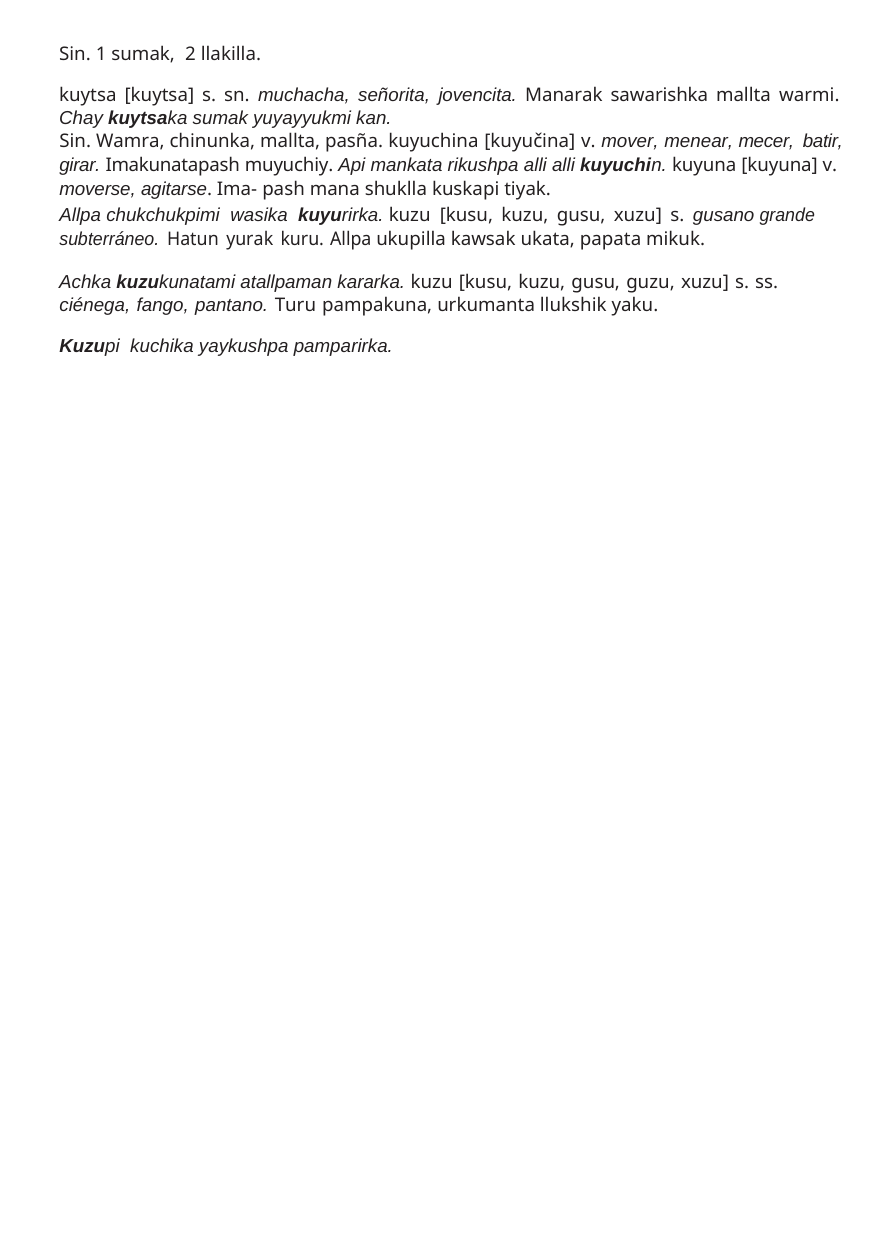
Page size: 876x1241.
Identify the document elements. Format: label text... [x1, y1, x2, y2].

text Kuzupi kuchika yaykushpa pamparirka. [59, 335, 856, 357]
text Allpa chukchukpimi wasika kuyurirka. kuzu [kusu, kuzu, gusu, xuzu] s. gusano grande subterráneo. Hatun yurak kuru. Allpa ukupilla kawsak ukata, papata mikuk. [59, 202, 840, 250]
text Achka kuzukunatami atallpaman kararka. kuzu [kusu, kuzu, gusu, guzu, xuzu] s. ss. ciénega, fango, pantano. Turu pampakuna, urkumanta llukshik yaku. [59, 269, 840, 317]
text kuytsa [kuytsa] s. sn. muchacha, señorita, jovencita. Manarak sawarishka mallta warmi. Chay kuytsaka sumak yuyayyukmi kan. [59, 81, 840, 128]
text Sin. Wamra, chinunka, mallta, pasña. kuyuchina [kuyučina] v. mover, menear, mecer, batir, girar. Imakunatapash muyuchiy. Api mankata rikushpa alli alli kuyuchin. kuyuna [kuyuna] v. moverse, agitarse. Ima- pash mana shuklla kuskapi tiyak. [59, 128, 856, 201]
text Sin. 1 sumak, 2 llakilla. [59, 44, 856, 64]
